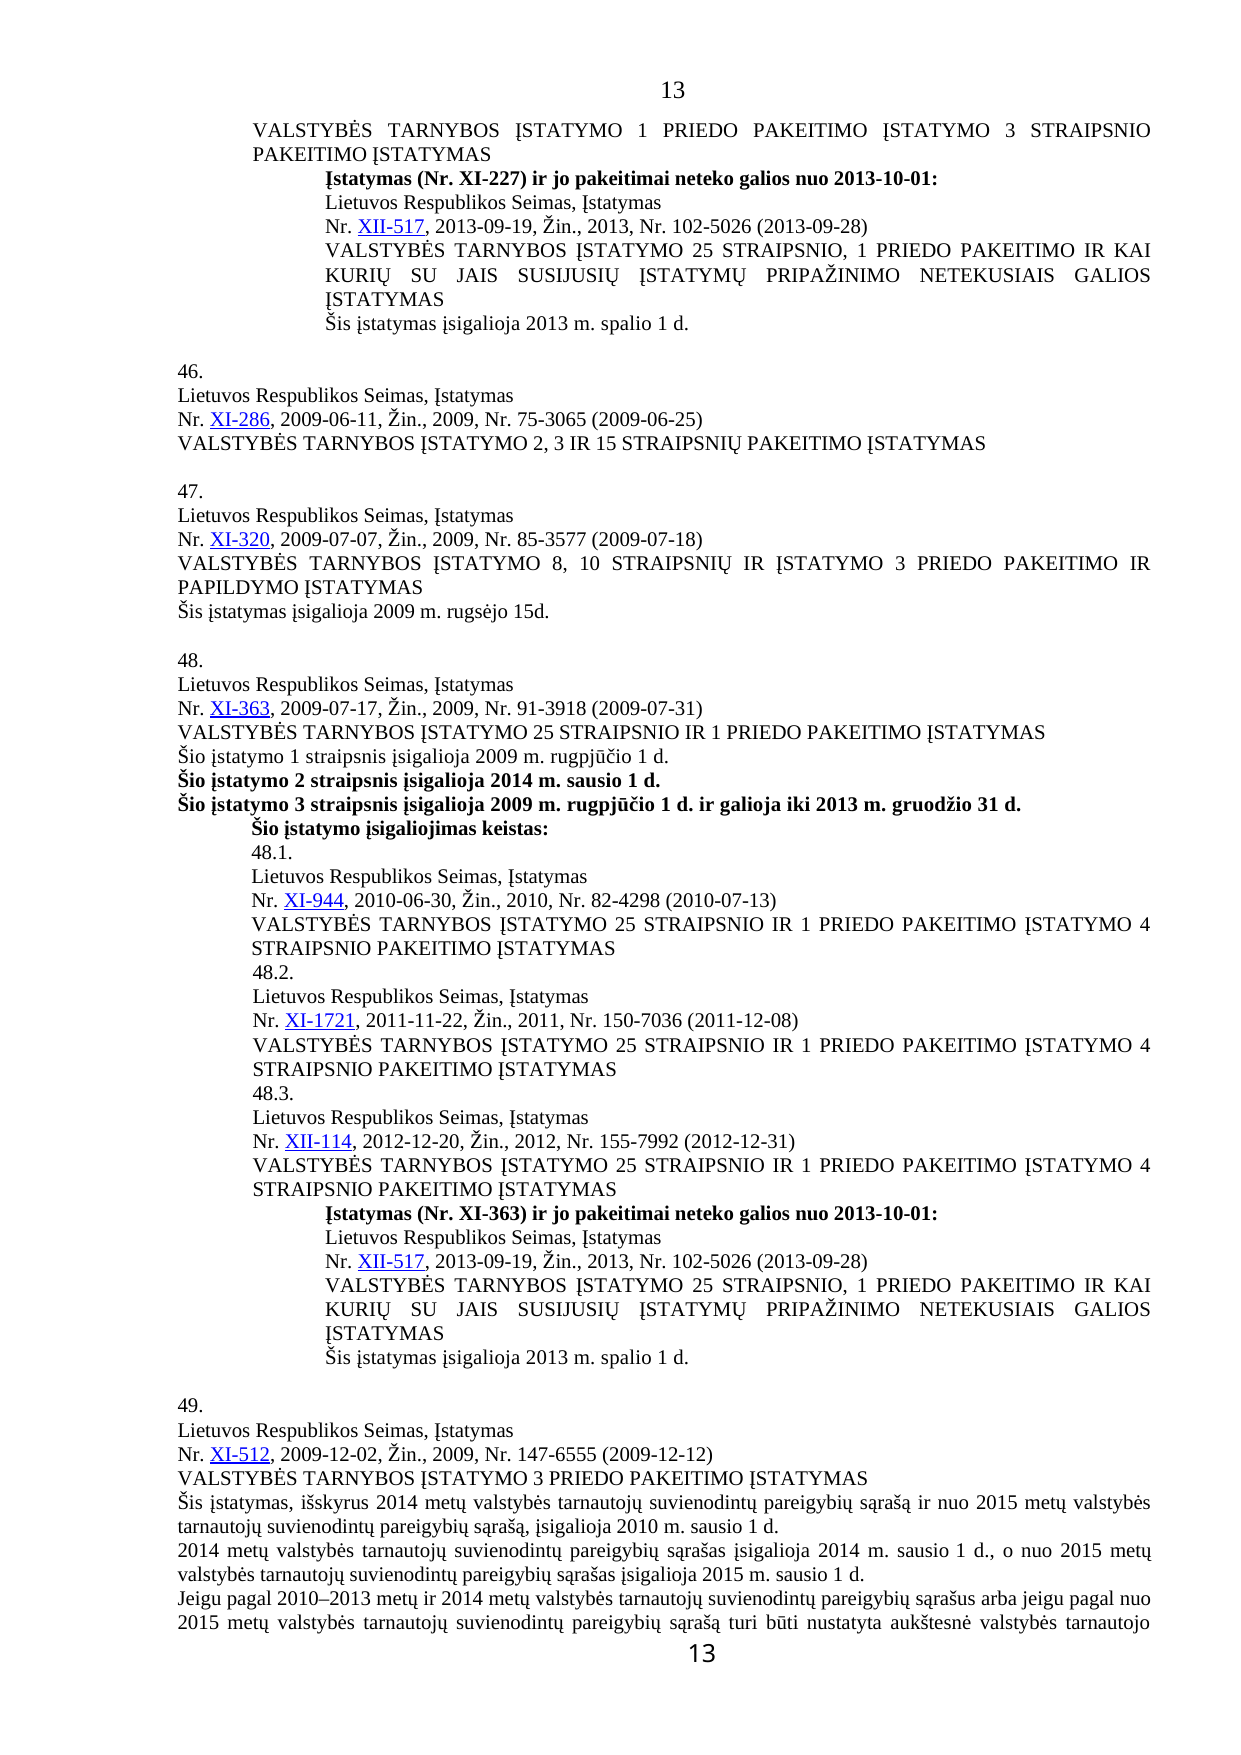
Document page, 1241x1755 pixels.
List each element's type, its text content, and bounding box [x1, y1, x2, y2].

text Lietuvos Respublikos Seimas, Įstatymas [177, 1417, 1152, 1442]
text Nr. XI-944, 2010-06-30, Žin., 2010, Nr. 82-4298 (2010-07-13) [177, 888, 1152, 912]
text 47. [177, 479, 1152, 503]
text Įstatymas (Nr. XI-363) ir jo pakeitimai neteko galios nuo 2013-10-01: [251, 1201, 1152, 1225]
text Lietuvos Respublikos Seimas, Įstatymas [177, 1105, 1152, 1129]
text Lietuvos Respublikos Seimas, Įstatymas [177, 672, 1152, 696]
text Nr. XI-320, 2009-07-07, Žin., 2009, Nr. 85-3577 (2009-07-18) [177, 527, 1152, 551]
text VALSTYBĖS TARNYBOS ĮSTATYMO 2, 3 IR 15 STRAIPSNIŲ PAKEITIMO ĮSTATYMAS [177, 431, 1152, 455]
text VALSTYBĖS TARNYBOS ĮSTATYMO 25 STRAIPSNIO, 1 PRIEDO PAKEITIMO IR KAI KURIŲ SU JAIS SUSIJUSIŲ ĮSTATYMŲ PRIPAŽINIMO NETEKUSIAIS GALIOS ĮSTATYMAS [325, 238, 1152, 311]
text Šis įstatymas įsigalioja 2013 m. spalio 1 d. [251, 1345, 1152, 1369]
text Įstatymas (Nr. XI-227) ir jo pakeitimai neteko galios nuo 2013-10-01: [251, 166, 1152, 190]
text VALSTYBĖS TARNYBOS ĮSTATYMO 8, 10 STRAIPSNIŲ IR ĮSTATYMO 3 PRIEDO PAKEITIMO IR PAPILDYMO ĮSTATYMAS [177, 551, 1152, 599]
text Nr. XI-1721, 2011-11-22, Žin., 2011, Nr. 150-7036 (2011-12-08) [252, 1008, 1152, 1032]
text Šis įstatymas įsigalioja 2009 m. rugsėjo 15d. [177, 599, 1152, 623]
text VALSTYBĖS TARNYBOS ĮSTATYMO 25 STRAIPSNIO IR 1 PRIEDO PAKEITIMO ĮSTATYMO 4 STRAIPSNIO PAKEITIMO ĮSTATYMAS [252, 1153, 1152, 1201]
text 46. [177, 359, 1152, 383]
text 48.1. [177, 840, 1152, 864]
text Nr. XI-363, 2009-07-17, Žin., 2009, Nr. 91-3918 (2009-07-31) [177, 696, 1152, 720]
text Šio įstatymo 1 straipsnis įsigalioja 2009 m. rugpjūčio 1 d. [177, 744, 1152, 768]
text Šio įstatymo įsigaliojimas keistas: [177, 816, 1152, 840]
text Nr. XII-517, 2013-09-19, Žin., 2013, Nr. 102-5026 (2013-09-28) [251, 214, 1152, 238]
text Lietuvos Respublikos Seimas, Įstatymas [251, 190, 1152, 214]
text Nr. XI-512, 2009-12-02, Žin., 2009, Nr. 147-6555 (2009-12-12) [177, 1442, 1152, 1466]
text Nr. XII-517, 2013-09-19, Žin., 2013, Nr. 102-5026 (2013-09-28) [251, 1249, 1152, 1273]
text Šio įstatymo 3 straipsnis įsigalioja 2009 m. rugpjūčio 1 d. ir galioja iki 2013 m. gruodžio 31 d. [177, 792, 1152, 816]
text Šis įstatymas įsigalioja 2013 m. spalio 1 d. [251, 311, 1152, 335]
text VALSTYBĖS TARNYBOS ĮSTATYMO 25 STRAIPSNIO IR 1 PRIEDO PAKEITIMO ĮSTATYMO 4 STRAIPSNIO PAKEITIMO ĮSTATYMAS [251, 912, 1152, 960]
text 48.3. [177, 1081, 1152, 1105]
text Lietuvos Respublikos Seimas, Įstatymas [252, 984, 1152, 1008]
text Lietuvos Respublikos Seimas, Įstatymas [177, 503, 1152, 527]
text 48. [177, 647, 1152, 672]
text Šis įstatymas, išskyrus 2014 metų valstybės tarnautojų suvienodintų pareigybių sąrašą ir nuo 2015 metų valstybės tarnautojų suvienodintų pareigybių sąrašą, įsigalioja 2010 m. sausio 1 d. [177, 1490, 1152, 1538]
text Lietuvos Respublikos Seimas, Įstatymas [177, 383, 1152, 407]
text Šio įstatymo 2 straipsnis įsigalioja 2014 m. sausio 1 d. [177, 768, 1152, 792]
text 48.2. [252, 960, 1152, 984]
text VALSTYBĖS TARNYBOS ĮSTATYMO 25 STRAIPSNIO IR 1 PRIEDO PAKEITIMO ĮSTATYMO 4 STRAIPSNIO PAKEITIMO ĮSTATYMAS [252, 1032, 1152, 1081]
text 2014 metų valstybės tarnautojų suvienodintų pareigybių sąrašas įsigalioja 2014 m. sausio 1 d., o nuo 2015 metų valstybės tarnautojų suvienodintų pareigybių sąrašas įsigalioja 2015 m. sausio 1 d. [177, 1538, 1152, 1586]
text Jeigu pagal 2010–2013 metų ir 2014 metų valstybės tarnautojų suvienodintų pareigybių sąrašus arba jeigu pagal nuo 2015 metų valstybės tarnautojų suvienodintų pareigybių sąrašą turi būti nustatyta aukštesnė valstybės tarnautojo [177, 1586, 1152, 1634]
text Nr. XI-286, 2009-06-11, Žin., 2009, Nr. 75-3065 (2009-06-25) [177, 407, 1152, 431]
text Lietuvos Respublikos Seimas, Įstatymas [251, 1225, 1152, 1249]
text Nr. XII-114, 2012-12-20, Žin., 2012, Nr. 155-7992 (2012-12-31) [177, 1129, 1152, 1153]
text VALSTYBĖS TARNYBOS ĮSTATYMO 3 PRIEDO PAKEITIMO ĮSTATYMAS [177, 1466, 1152, 1490]
text VALSTYBĖS TARNYBOS ĮSTATYMO 25 STRAIPSNIO IR 1 PRIEDO PAKEITIMO ĮSTATYMAS [177, 720, 1152, 744]
text Lietuvos Respublikos Seimas, Įstatymas [177, 864, 1152, 888]
text VALSTYBĖS TARNYBOS ĮSTATYMO 1 PRIEDO PAKEITIMO ĮSTATYMO 3 STRAIPSNIO PAKEITIMO ĮSTATYMAS [252, 118, 1152, 166]
text VALSTYBĖS TARNYBOS ĮSTATYMO 25 STRAIPSNIO, 1 PRIEDO PAKEITIMO IR KAI KURIŲ SU JAIS SUSIJUSIŲ ĮSTATYMŲ PRIPAŽINIMO NETEKUSIAIS GALIOS ĮSTATYMAS [325, 1273, 1152, 1345]
text 49. [177, 1393, 1152, 1417]
